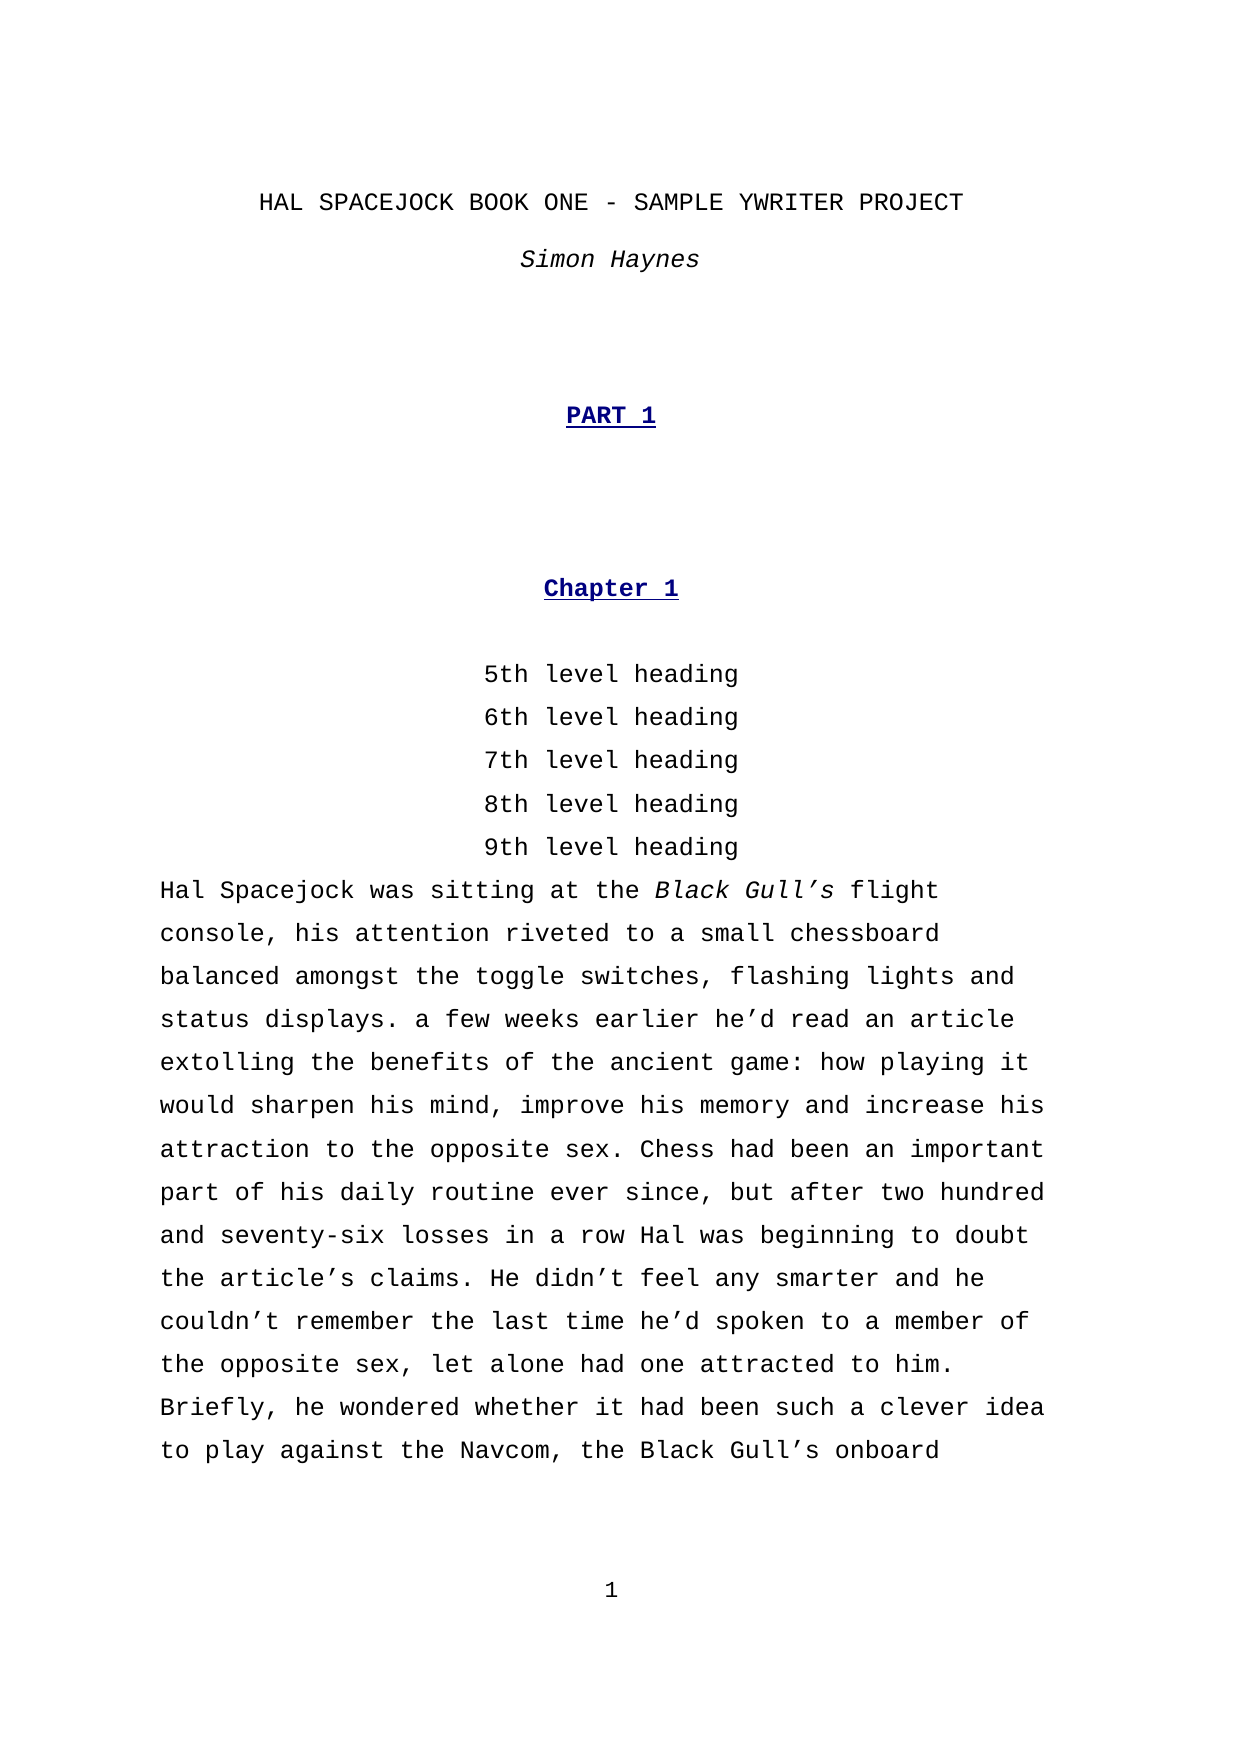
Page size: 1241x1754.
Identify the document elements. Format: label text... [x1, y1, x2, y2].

text Hal Spacejock was sitting at the Black Gull’s flight console, his attention riveted to a small chessboard balanced amongst the toggle switches, flashing lights and status displays. a few weeks earlier he’d read an article extolling the benefits of the ancient game: how playing it would sharpen his mind, improve his memory and increase his attraction to the opposite sex. Chess had been an important part of his daily routine ever since, but after two hundred and seventy-six losses in a row Hal was beginning to doubt the article’s claims. He didn’t feel any smarter and he couldn’t remember the last time he’d spoken to a member of the opposite sex, let alone had one attracted to him. Briefly, he wondered whether it had been such a clever idea to play against the Navcom, the Black Gull’s onboard [159, 864, 1063, 1467]
title Hal Spacejock book one - Sample yWriter Project [159, 189, 1063, 217]
subtitle 7th level heading [159, 734, 1063, 777]
subtitle 6th level heading [159, 691, 1063, 734]
subtitle Chapter 1 [159, 562, 1063, 605]
subtitle 9th level heading [159, 821, 1063, 864]
subtitle 5th level heading [159, 648, 1063, 691]
subtitle 8th level heading [159, 777, 1063, 821]
subtitle Part 1 [159, 389, 1063, 432]
subtitle Simon Haynes [159, 246, 1063, 274]
